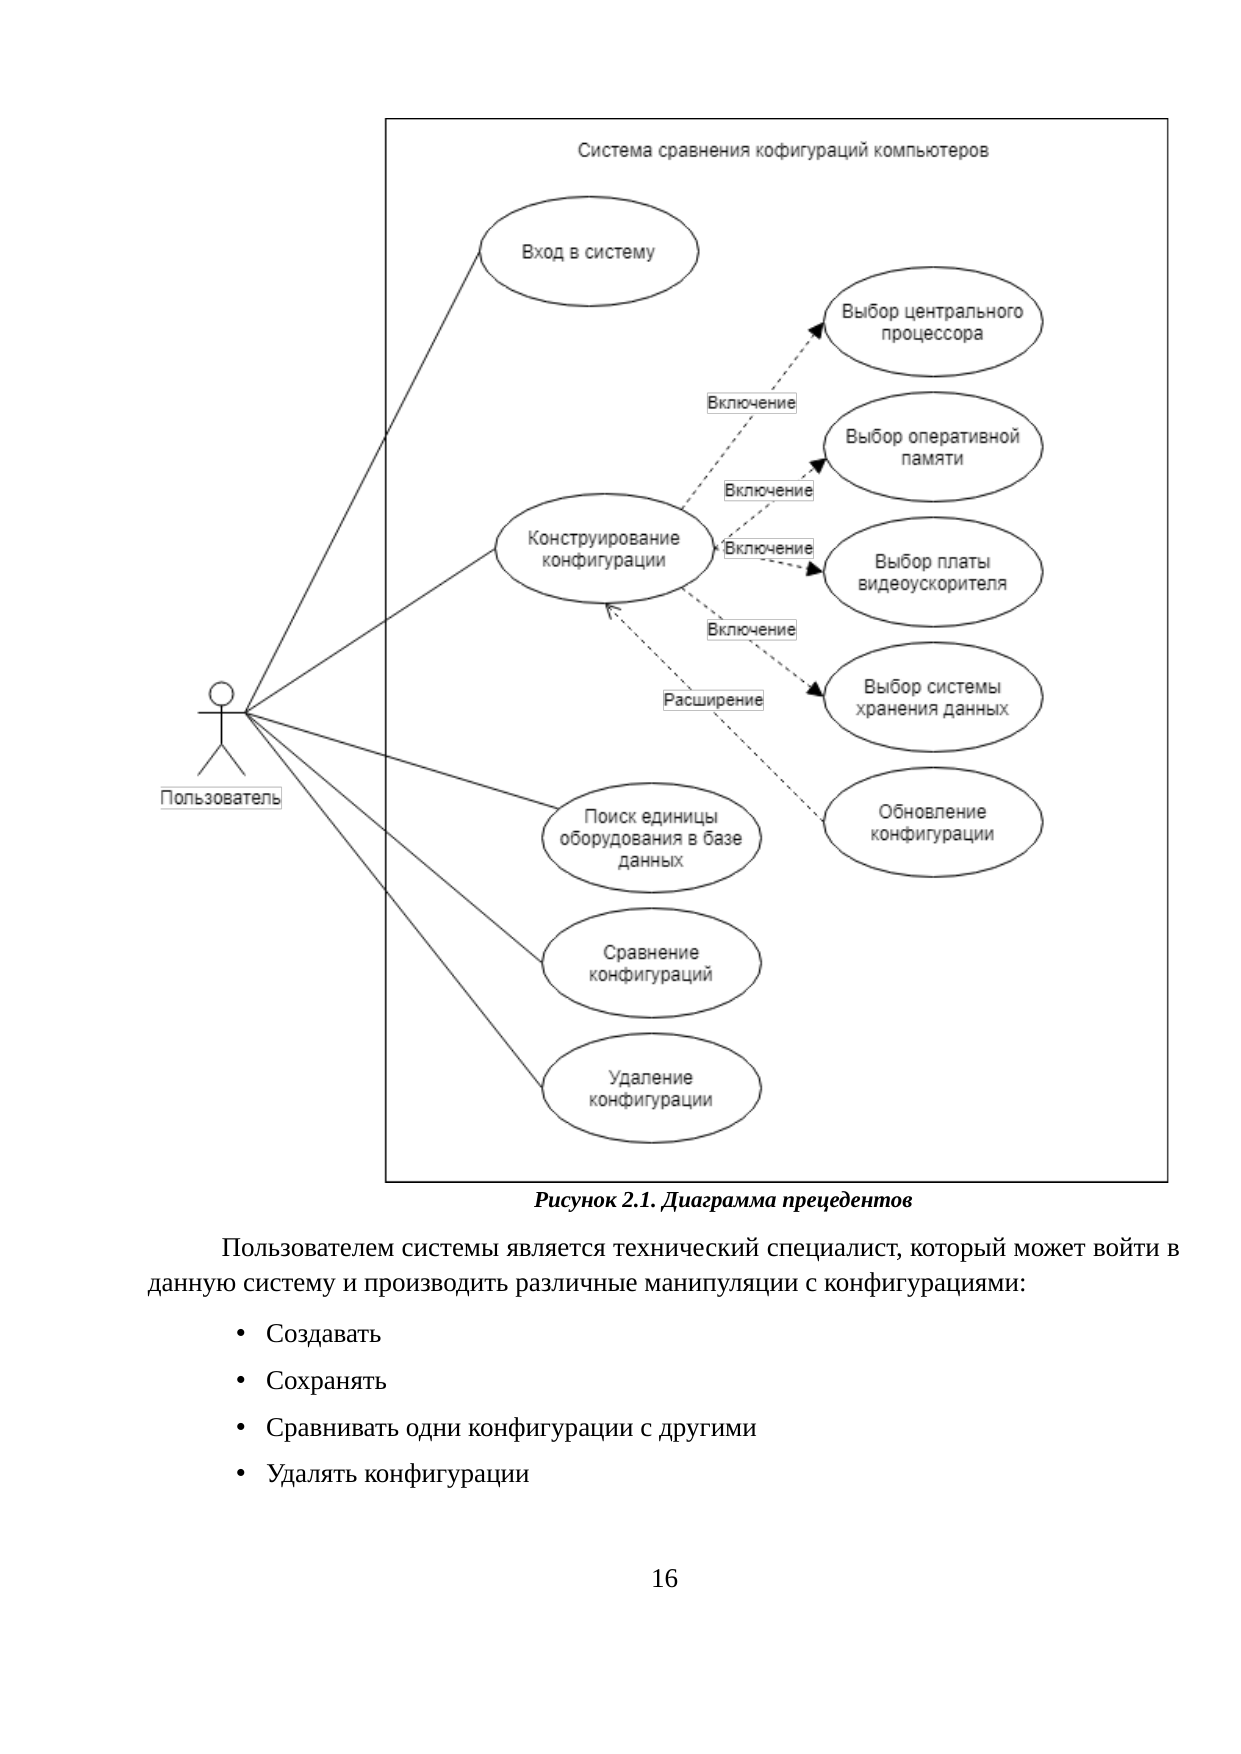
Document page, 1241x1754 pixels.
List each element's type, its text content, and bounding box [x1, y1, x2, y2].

list Сохранять [236, 1364, 1181, 1395]
list Сравнивать одни конфигурации с другими [236, 1411, 1181, 1442]
text Пользователем системы является технический специалист, который может войти в данную систему и производить различные манипуляции с конфигурациями: [148, 1231, 1181, 1298]
list Создавать [236, 1317, 1181, 1348]
list Рисунок 2.1. Диаграмма прецедентов [226, 1183, 1181, 1212]
picture [160, 118, 1169, 1183]
list Удалять конфигурации [236, 1457, 1181, 1489]
